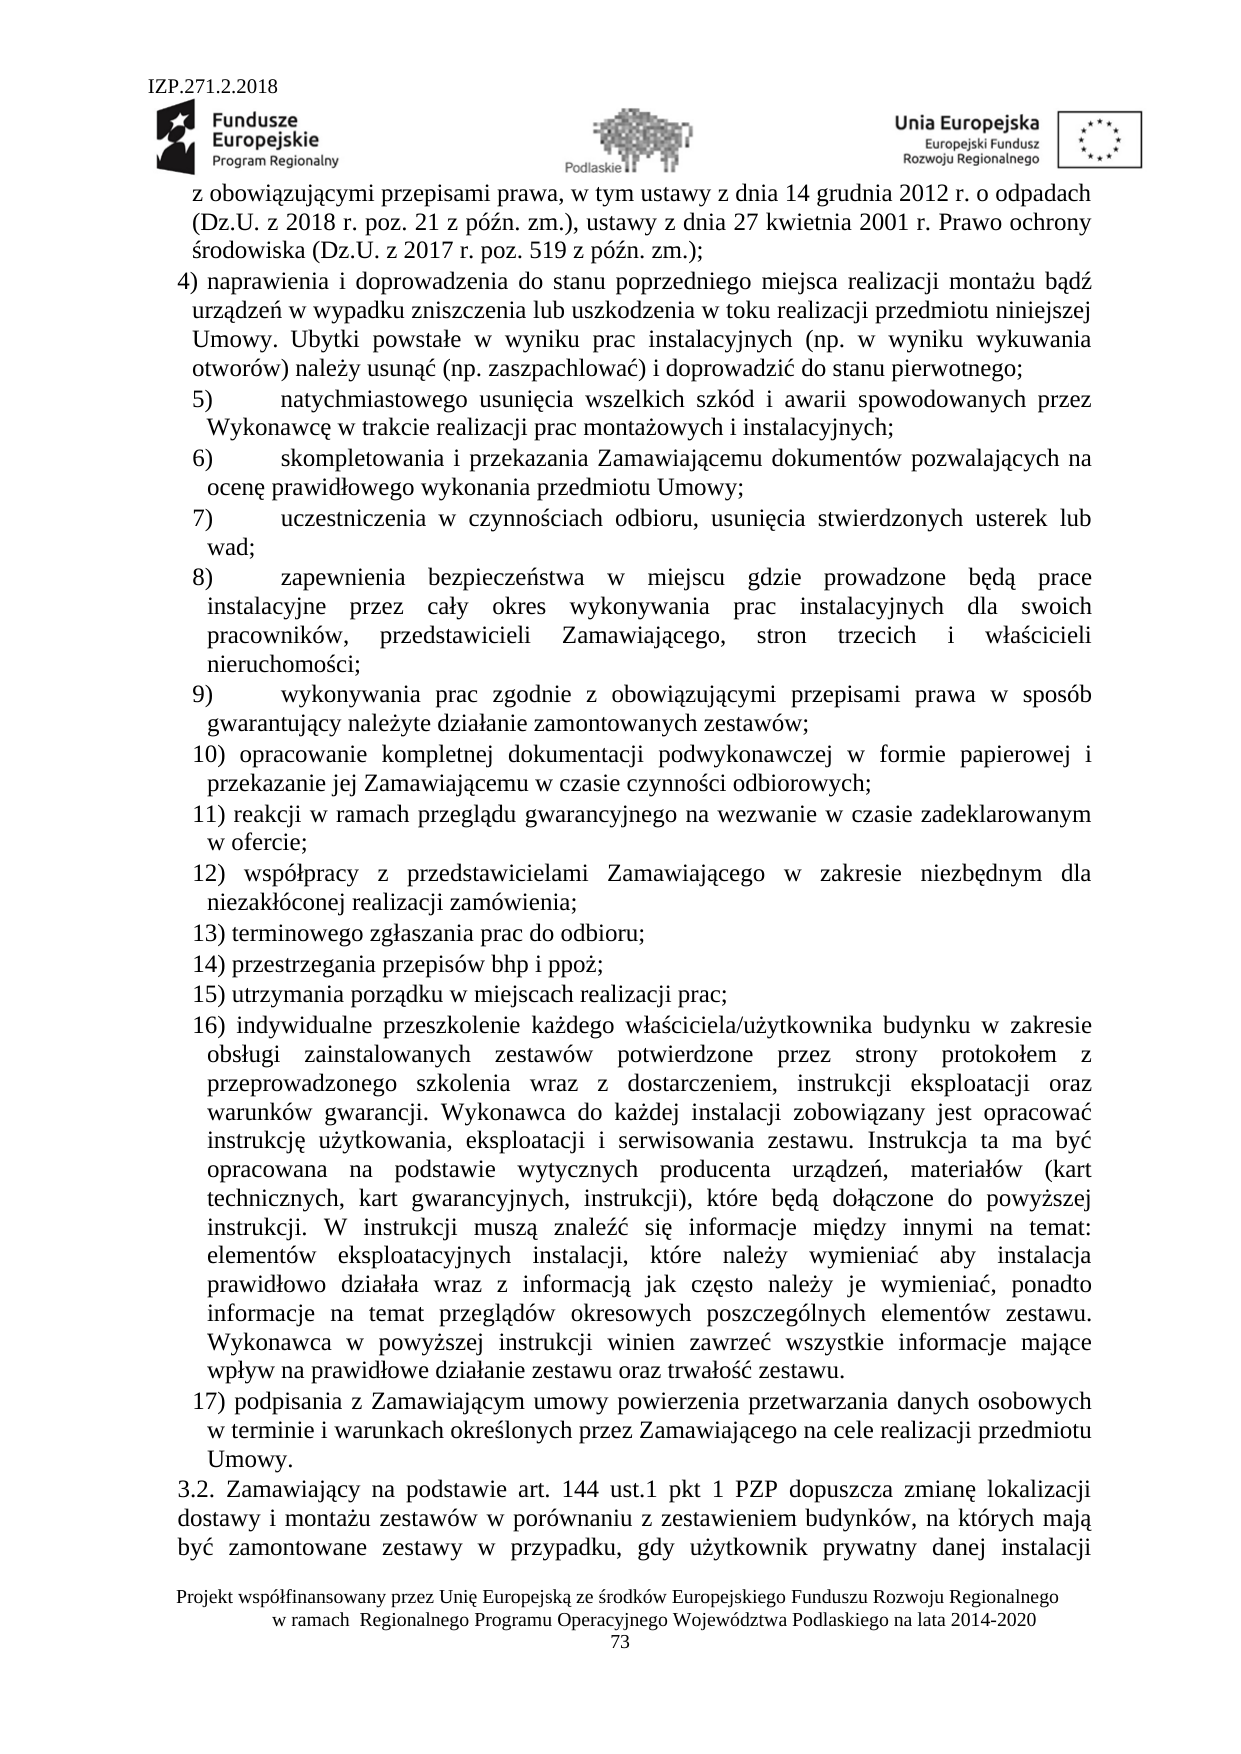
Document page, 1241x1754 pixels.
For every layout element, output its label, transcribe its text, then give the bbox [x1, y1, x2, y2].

text 8) zapewnienia bezpieczeństwa w miejscu gdzie prowadzone będą prace instalacyjne przez cały okres wykonywania prac instalacyjnych dla swoich pracowników, przedstawicieli Zamawiającego, stron trzecich i właścicieli nieruchomości; [192, 562, 1092, 677]
text 4) naprawienia i doprowadzenia do stanu poprzedniego miejsca realizacji montażu bądź urządzeń w wypadku zniszczenia lub uszkodzenia w toku realizacji przedmiotu niniejszej Umowy. Ubytki powstałe w wyniku prac instalacyjnych (np. w wyniku wykuwania otworów) należy usunąć (np. zaszpachlować) i doprowadzić do stanu pierwotnego; [177, 266, 1092, 382]
text 15) utrzymania porządku w miejscach realizacji prac; [192, 979, 1092, 1008]
text 7) uczestniczenia w czynnościach odbioru, usunięcia stwierdzonych usterek lub wad; [192, 503, 1092, 560]
text 3.2. Zamawiający na podstawie art. 144 ust.1 pkt 1 PZP dopuszcza zmianę lokalizacji dostawy i montażu zestawów w porównaniu z zestawieniem budynków, na których mają być zamontowane zestawy w przypadku, gdy użytkownik prywatny danej instalacji [177, 1474, 1092, 1561]
text 16) indywidualne przeszkolenie każdego właściciela/użytkownika budynku w zakresie obsługi zainstalowanych zestawów potwierdzone przez strony protokołem z przeprowadzonego szkolenia wraz z dostarczeniem, instrukcji eksploatacji oraz warunków gwarancji. Wykonawca do każdej instalacji zobowiązany jest opracować instrukcję użytkowania, eksploatacji i serwisowania zestawu. Instrukcja ta ma być opracowana na podstawie wytycznych producenta urządzeń, materiałów (kart technicznych, kart gwarancyjnych, instrukcji), które będą dołączone do powyższej instrukcji. W instrukcji muszą znaleźć się informacje między innymi na temat: elementów eksploatacyjnych instalacji, które należy wymieniać aby instalacja prawidłowo działała wraz z informacją jak często należy je wymieniać, ponadto informacje na temat przeglądów okresowych poszczególnych elementów zestawu. Wykonawca w powyższej instrukcji winien zawrzeć wszystkie informacje mające wpływ na prawidłowe działanie zestawu oraz trwałość zestawu. [192, 1010, 1092, 1384]
text 14) przestrzegania przepisów bhp i ppoż; [192, 949, 1092, 977]
text 11) reakcji w ramach przeglądu gwarancyjnego na wezwanie w czasie zadeklarowanym w ofercie; [192, 799, 1092, 856]
text 10) opracowanie kompletnej dokumentacji podwykonawczej w formie papierowej i przekazanie jej Zamawiającemu w czasie czynności odbiorowych; [192, 739, 1092, 797]
text 12) współpracy z przedstawicielami Zamawiającego w zakresie niezbędnym dla niezakłóconej realizacji zamówienia; [192, 858, 1092, 916]
text 9) wykonywania prac zgodnie z obowiązującymi przepisami prawa w sposób gwarantujący należyte działanie zamontowanych zestawów; [192, 679, 1092, 737]
text 13) terminowego zgłaszania prac do odbioru; [192, 918, 1092, 947]
text z obowiązującymi przepisami prawa, w tym ustawy z dnia 14 grudnia 2012 r. o odpadach (Dz.U. z 2018 r. poz. 21 z późn. zm.), ustawy z dnia 27 kwietnia 2001 r. Prawo ochrony środowiska (Dz.U. z 2017 r. poz. 519 z późn. zm.); [177, 178, 1092, 264]
text 5) natychmiastowego usunięcia wszelkich szkód i awarii spowodowanych przez Wykonawcę w trakcie realizacji prac montażowych i instalacyjnych; [192, 384, 1092, 441]
text 6) skompletowania i przekazania Zamawiającemu dokumentów pozwalających na ocenę prawidłowego wykonania przedmiotu Umowy; [192, 443, 1092, 501]
text 17) podpisania z Zamawiającym umowy powierzenia przetwarzania danych osobowych w terminie i warunkach określonych przez Zamawiającego na cele realizacji przedmiotu Umowy. [192, 1386, 1092, 1472]
